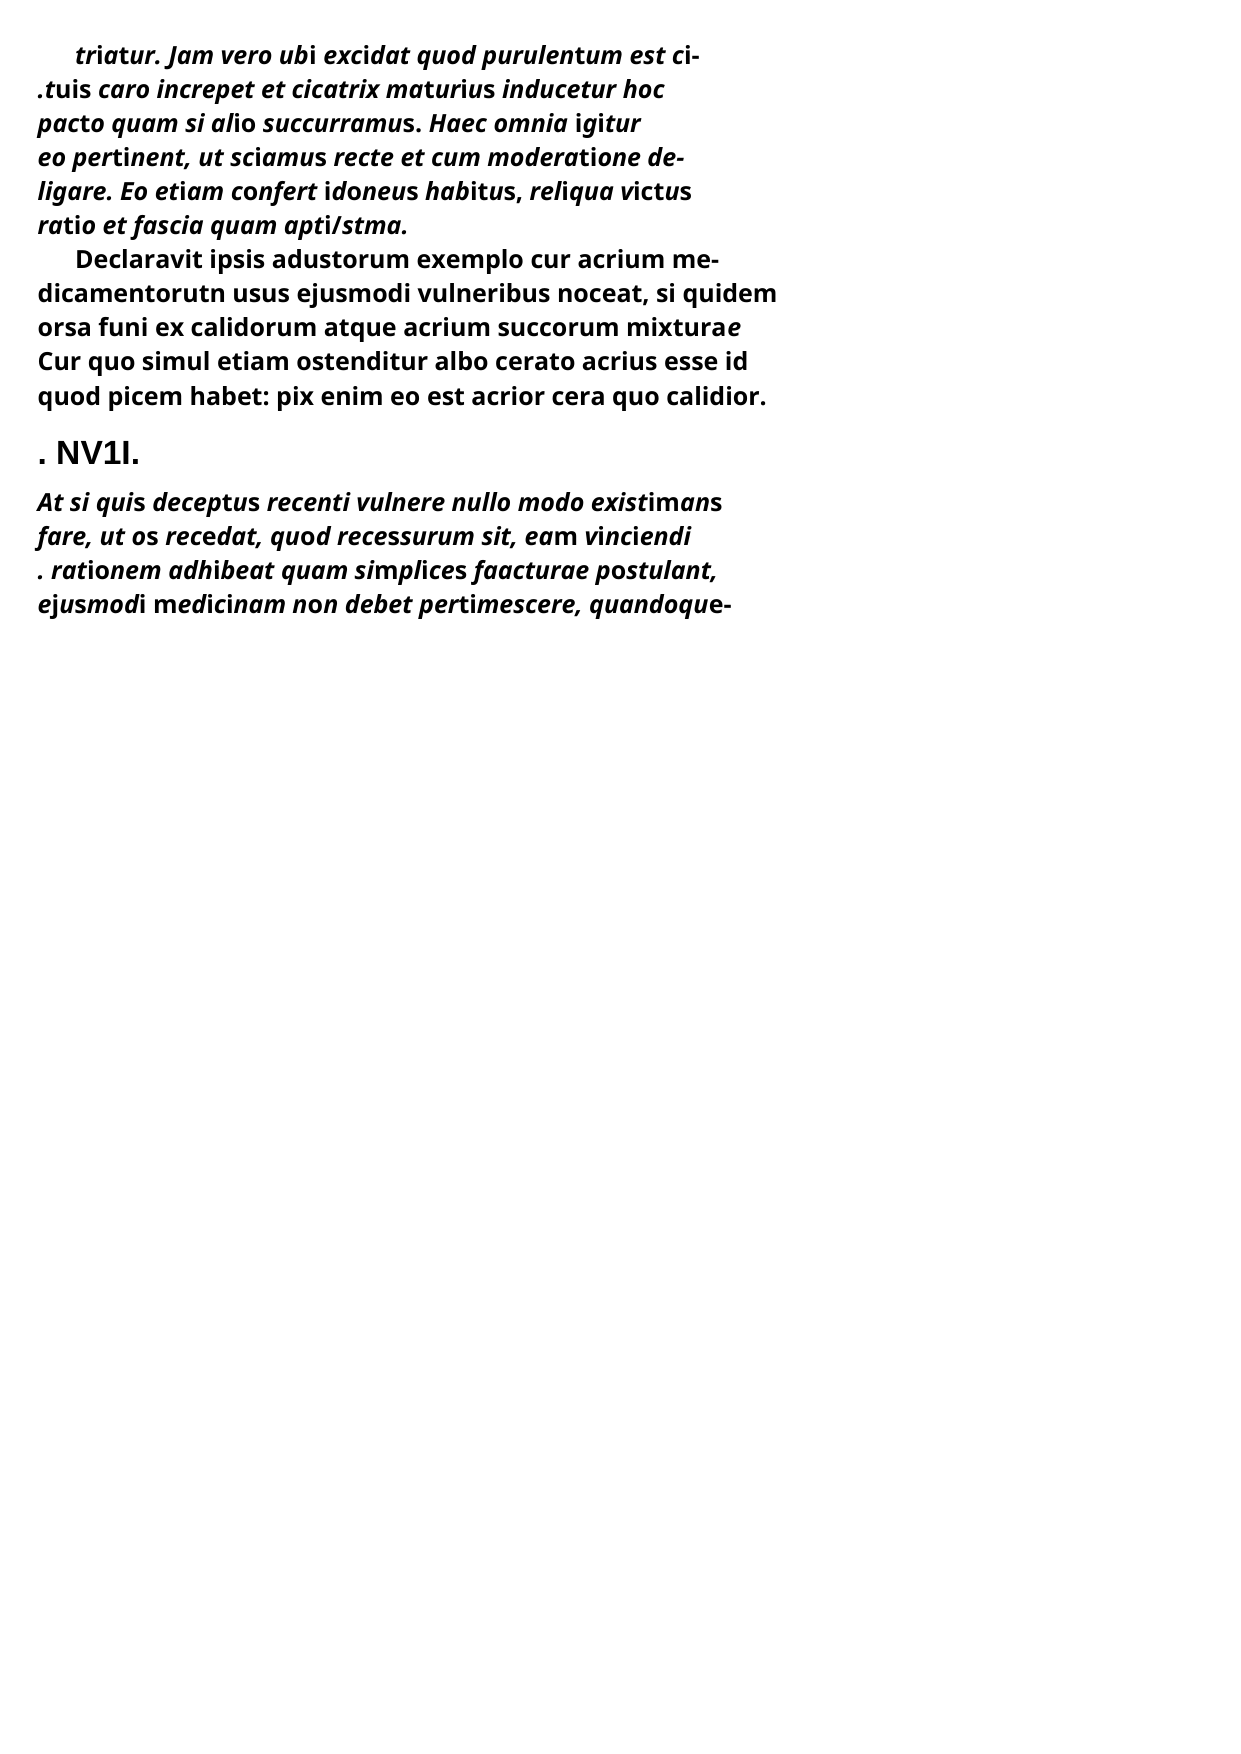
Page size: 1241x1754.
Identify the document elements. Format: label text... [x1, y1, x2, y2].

text triatur. Jam vero ubi excidat quod purulentum est ci- .tuis caro increpet et cicatrix maturius inducetur hoc pacto quam si alio succurramus. Haec omnia igitur eo pertinent, ut sciamus recte et cum moderatione de- ligare. Eo etiam confert idoneus habitus, reliqua victus ratio et fascia quam apti/stma. [37, 37, 1203, 242]
text At si quis deceptus recenti vulnere nullo modo existimans fare, ut os recedat, quod recessurum sit, eam vinciendi . rationem adhibeat quam simplices faacturae postulant, ejusmodi medicinam non debet pertimescere, quandoque- [37, 484, 1203, 620]
text Declaravit ipsis adustorum exemplo cur acrium me- dicamentorutn usus ejusmodi vulneribus noceat, si quidem orsa funi ex calidorum atque acrium succorum mixturae Cur quo simul etiam ostenditur albo cerato acrius esse id quod picem habet: pix enim eo est acrior cera quo calidior. [37, 242, 1203, 412]
subtitle . NV1I. [37, 433, 1203, 472]
